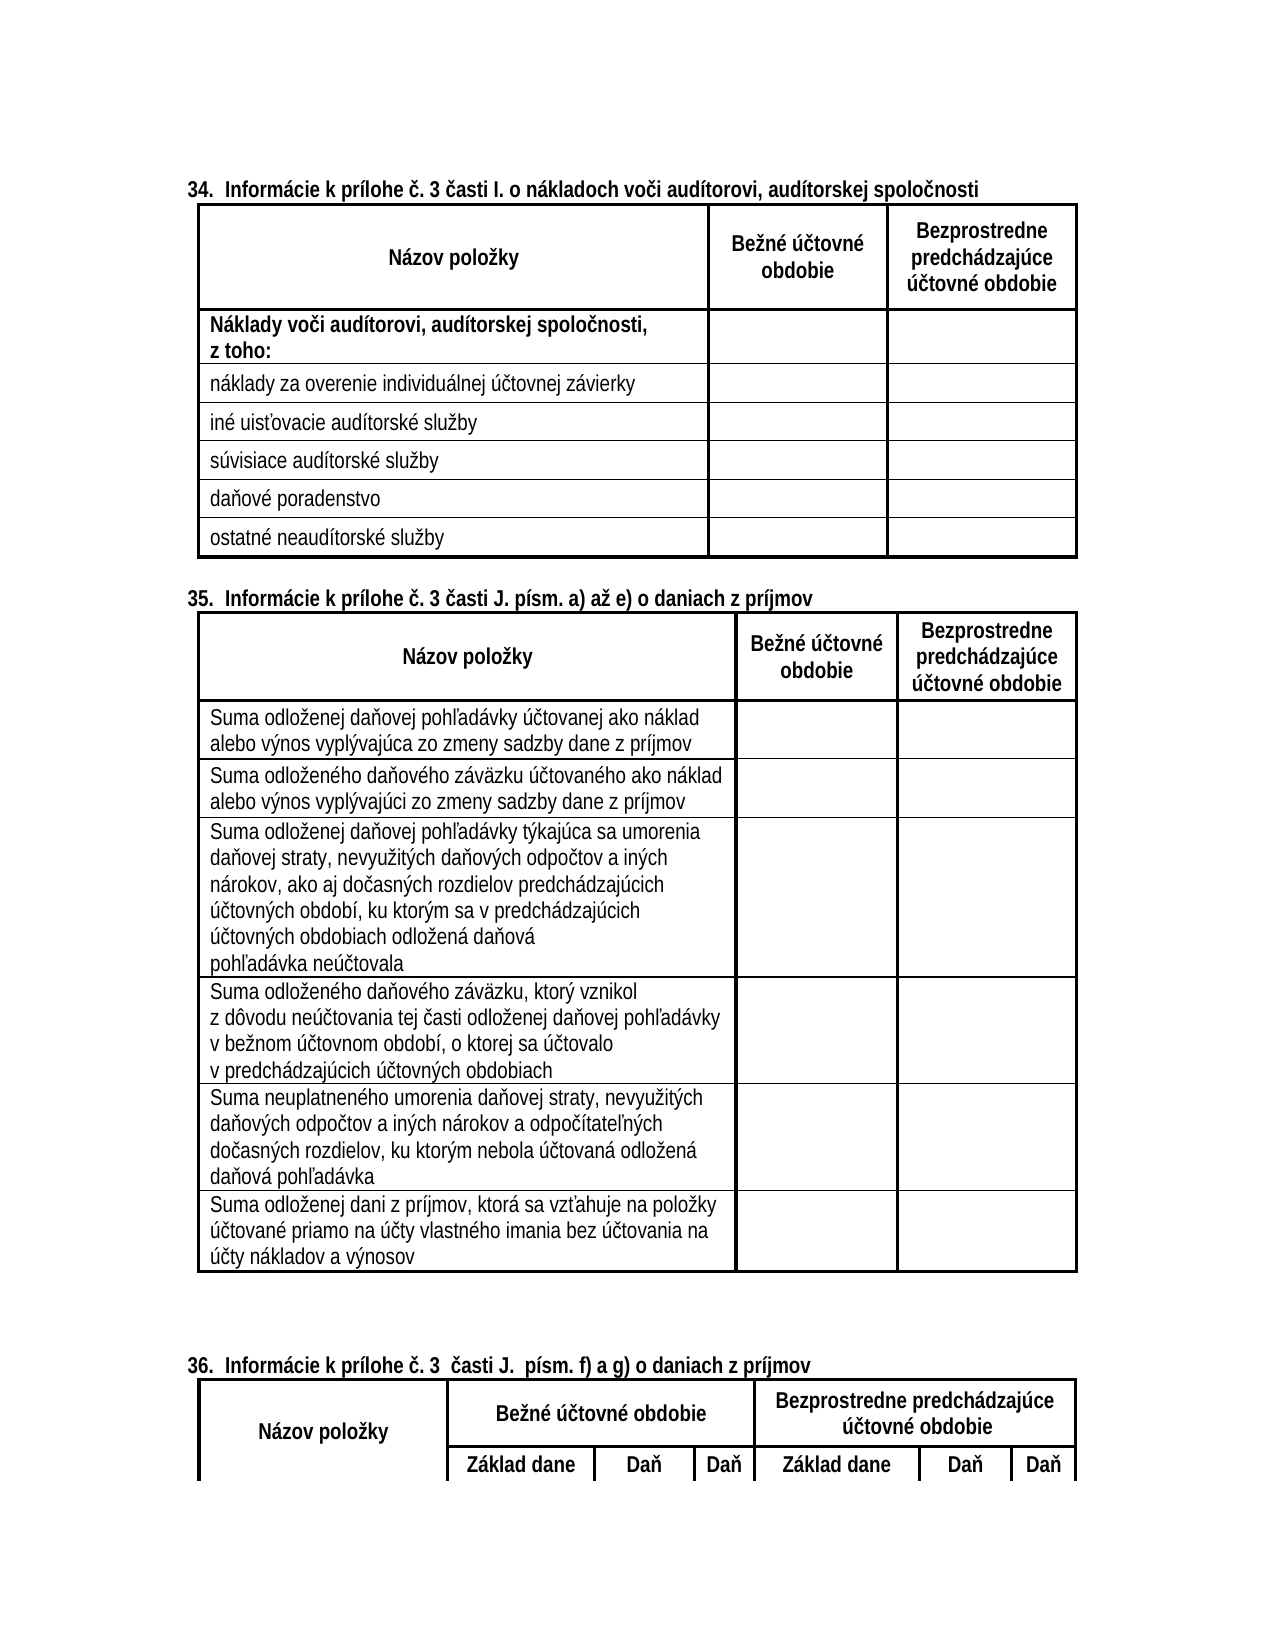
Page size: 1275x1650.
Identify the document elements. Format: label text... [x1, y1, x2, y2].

table_cell Daň [696, 1448, 753, 1481]
table_cell [710, 480, 886, 517]
table_cell [710, 403, 886, 440]
table_cell iné uisťovacie audítorské služby [200, 403, 707, 440]
table_cell ostatné neaudítorské služby [200, 518, 707, 555]
table_cell [738, 818, 896, 976]
table_cell Suma odloženej dani z príjmov, ktorá sa vzťahuje na položky účtované priamo na účty vlastného imania bez účtovania na účty nákladov a výnosov [200, 1191, 734, 1269]
table_cell [889, 480, 1075, 517]
text 35. Informácie k prílohe č. 3 časti J. písm. a) až e) o daniach z príjmov [187, 585, 1087, 611]
table_cell [889, 441, 1075, 478]
table_cell Daň [1013, 1448, 1074, 1481]
table_cell súvisiace audítorské služby [200, 441, 707, 478]
table_header Bezprostredne predchádzajúce účtovné obdobie [756, 1381, 1074, 1445]
table_header Bežné účtovné obdobie [738, 614, 896, 699]
table_cell Základ dane [449, 1448, 593, 1481]
table_header Bezprostredne predchádzajúce účtovné obdobie [889, 206, 1075, 307]
table_cell Suma odloženej daňovej pohľadávky účtovanej ako náklad alebo výnos vyplývajúca zo zmeny sadzby dane z príjmov [200, 702, 734, 758]
table_cell [889, 518, 1075, 555]
table_cell [738, 1191, 896, 1269]
text 34. Informácie k prílohe č. 3 časti I. o nákladoch voči audítorovi, audítorskej spoločnosti [187, 176, 1087, 203]
table_cell Náklady voči audítorovi, audítorskej spoločnosti, z toho: [200, 311, 707, 363]
table_header Bezprostredne predchádzajúce účtovné obdobie [899, 614, 1075, 699]
text 36. Informácie k prílohe č. 3 časti J. písm. f) a g) o daniach z príjmov [187, 1352, 1087, 1378]
table_cell Suma neuplatneného umorenia daňovej straty, nevyužitých daňových odpočtov a iných nárokov a odpočítateľných dočasných rozdielov, ku ktorým nebola účtovaná odložená daňová pohľadávka [200, 1084, 734, 1189]
table_cell [899, 759, 1075, 817]
table_cell [738, 978, 896, 1083]
table_cell Základ dane [756, 1448, 918, 1481]
table_cell Suma odloženej daňovej pohľadávky týkajúca sa umorenia daňovej straty, nevyužitých daňových odpočtov a iných nárokov, ako aj dočasných rozdielov predchádzajúcich účtovných období, ku ktorým sa v predchádzajúcich účtovných obdobiach odložená daňová pohľadávka neúčtovala [200, 818, 734, 976]
table_cell daňové poradenstvo [200, 480, 707, 517]
table_header Názov položky [201, 1381, 446, 1481]
table_cell [889, 403, 1075, 440]
table_cell náklady za overenie individuálnej účtovnej závierky [200, 364, 707, 402]
table_header Názov položky [200, 614, 734, 699]
table_header Bežné účtovné obdobie [449, 1381, 753, 1445]
table_cell [738, 1084, 896, 1189]
table_cell Daň [921, 1448, 1010, 1481]
table_cell [899, 1191, 1075, 1269]
table_cell [899, 978, 1075, 1083]
table_cell [710, 441, 886, 478]
table_cell Daň [596, 1448, 693, 1481]
table_cell [710, 311, 886, 363]
table_header Bežné účtovné obdobie [710, 206, 886, 307]
table_cell [889, 311, 1075, 363]
table_cell [738, 702, 896, 758]
table_cell Suma odloženého daňového záväzku, ktorý vznikol z dôvodu neúčtovania tej časti odloženej daňovej pohľadávky v bežnom účtovnom období, o ktorej sa účtovalo v predchádzajúcich účtovných obdobiach [200, 978, 734, 1083]
table_cell [899, 1084, 1075, 1189]
table_header Názov položky [200, 206, 707, 307]
table_cell [899, 818, 1075, 976]
table_cell [889, 364, 1075, 402]
table_cell [710, 518, 886, 555]
table_cell Suma odloženého daňového záväzku účtovaného ako náklad alebo výnos vyplývajúci zo zmeny sadzby dane z príjmov [200, 760, 734, 817]
table_cell [710, 364, 886, 402]
table_cell [738, 759, 896, 817]
table_cell [899, 702, 1075, 758]
